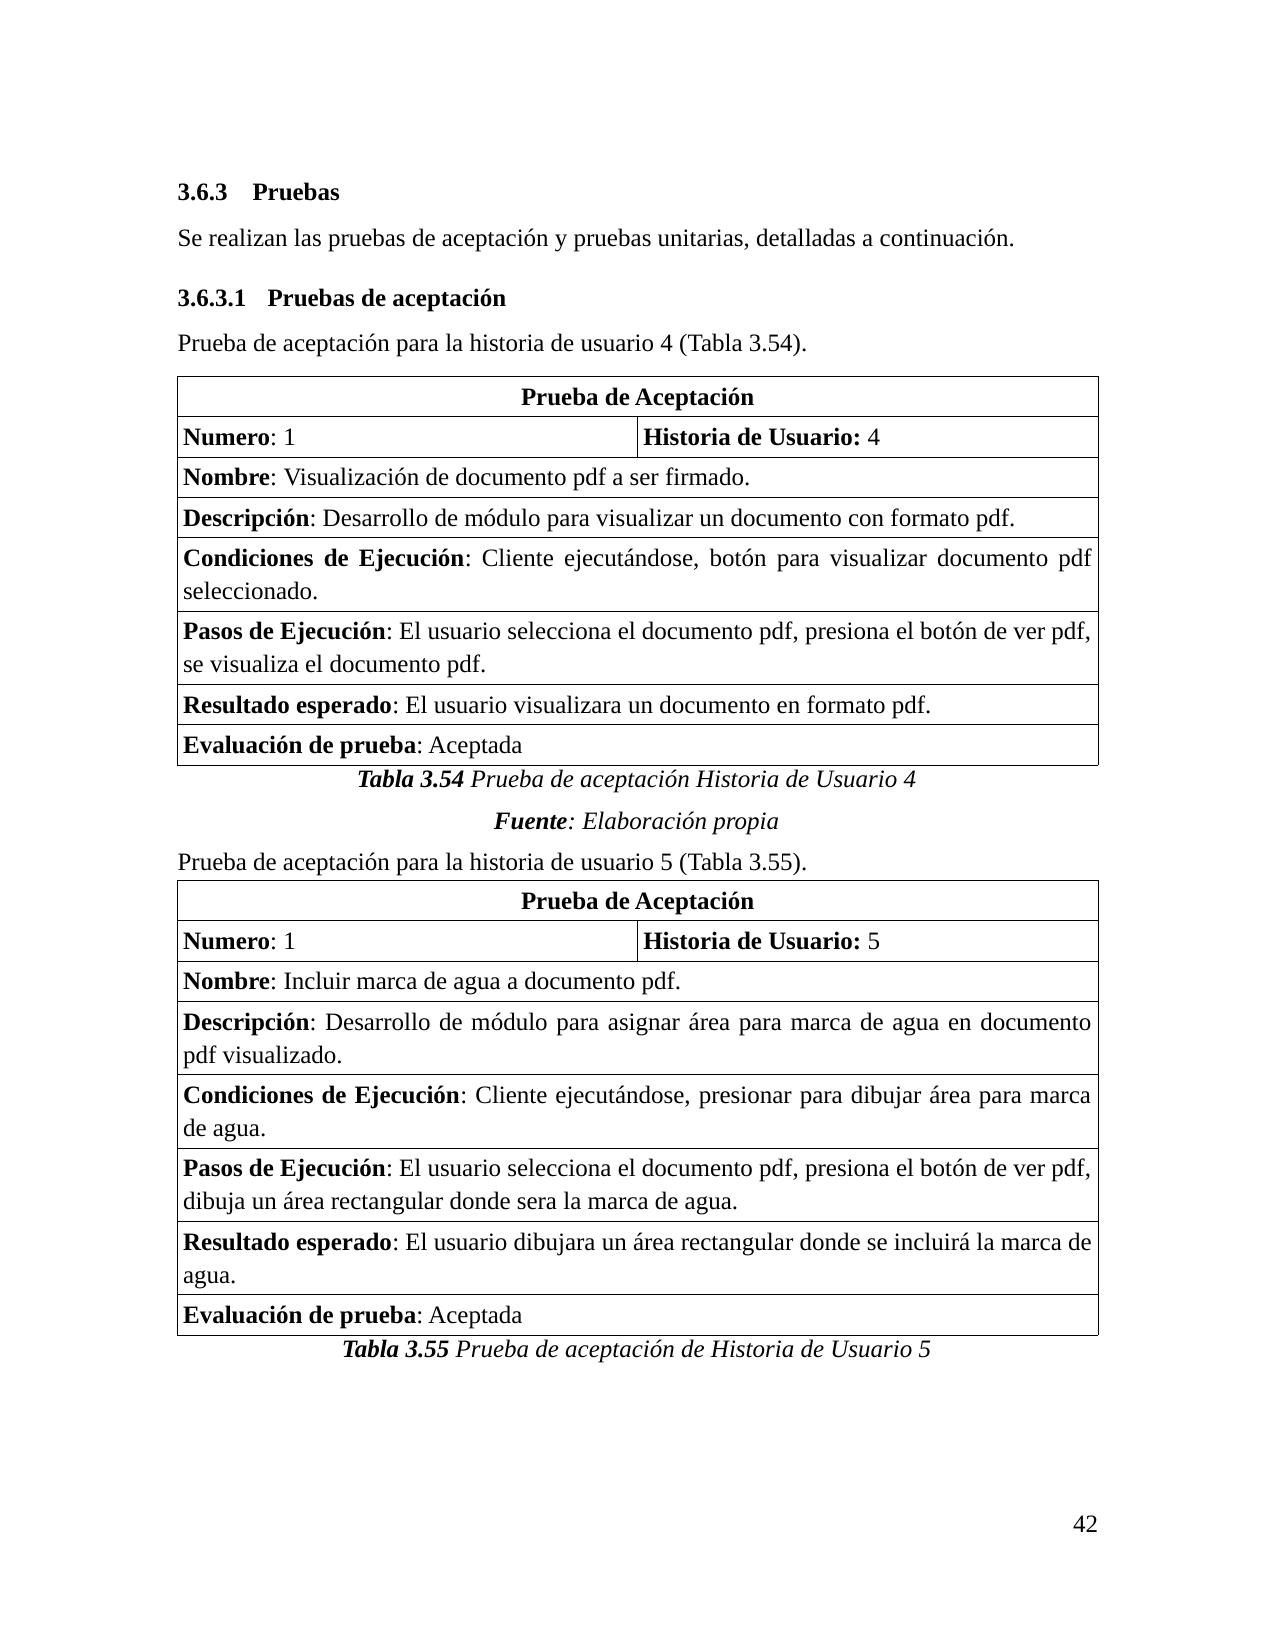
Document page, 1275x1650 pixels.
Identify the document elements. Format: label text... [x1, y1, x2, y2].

table_cell Descripción: Desarrollo de módulo para asignar área para marca de agua en documento pdf visualizado. [178, 1002, 1098, 1074]
table_cell Condiciones de Ejecución: Cliente ejecutándose, botón para visualizar documento pdf seleccionado. [178, 538, 1098, 611]
table_cell Historia de Usuario: 5 [638, 921, 1098, 961]
table_cell Evaluación de prueba: Aceptada [178, 1295, 1098, 1334]
text Prueba de aceptación para la historia de usuario 5 (Tabla 3.55). [177, 847, 1098, 876]
table_header Prueba de Aceptación [178, 377, 1098, 416]
table_cell Evaluación de prueba: Aceptada [178, 725, 1098, 764]
text Prueba de aceptación para la historia de usuario 4 (Tabla 3.54). [177, 328, 1098, 357]
subtitle Pruebas [177, 177, 1098, 206]
table_cell Numero: 1 [178, 921, 637, 961]
text Tabla 3.54 Prueba de aceptación Historia de Usuario 4 [177, 766, 1098, 793]
table_cell Resultado esperado: El usuario dibujara un área rectangular donde se incluirá la marca de agua. [178, 1222, 1098, 1294]
table_cell Numero: 1 [178, 417, 637, 457]
table_cell Condiciones de Ejecución: Cliente ejecutándose, presionar para dibujar área para marca de agua. [178, 1075, 1098, 1147]
table_cell Pasos de Ejecución: El usuario selecciona el documento pdf, presiona el botón de ver pdf, se visualiza el documento pdf. [178, 612, 1098, 684]
subtitle Pruebas de aceptación [177, 283, 1098, 312]
table_cell Pasos de Ejecución: El usuario selecciona el documento pdf, presiona el botón de ver pdf, dibuja un área rectangular donde sera la marca de agua. [178, 1149, 1098, 1221]
text Fuente: Elaboración propia [177, 806, 1098, 834]
table_cell Nombre: Incluir marca de agua a documento pdf. [178, 962, 1098, 1001]
text Se realizan las pruebas de aceptación y pruebas unitarias, detalladas a continuación. [177, 223, 1098, 251]
table_cell Historia de Usuario: 4 [638, 417, 1098, 457]
table_cell Resultado esperado: El usuario visualizara un documento en formato pdf. [178, 685, 1098, 724]
text Tabla 3.55 Prueba de aceptación de Historia de Usuario 5 [177, 1336, 1098, 1363]
table_cell Descripción: Desarrollo de módulo para visualizar un documento con formato pdf. [178, 498, 1098, 537]
table_header Prueba de Aceptación [178, 881, 1098, 920]
table_cell Nombre: Visualización de documento pdf a ser firmado. [178, 458, 1098, 497]
